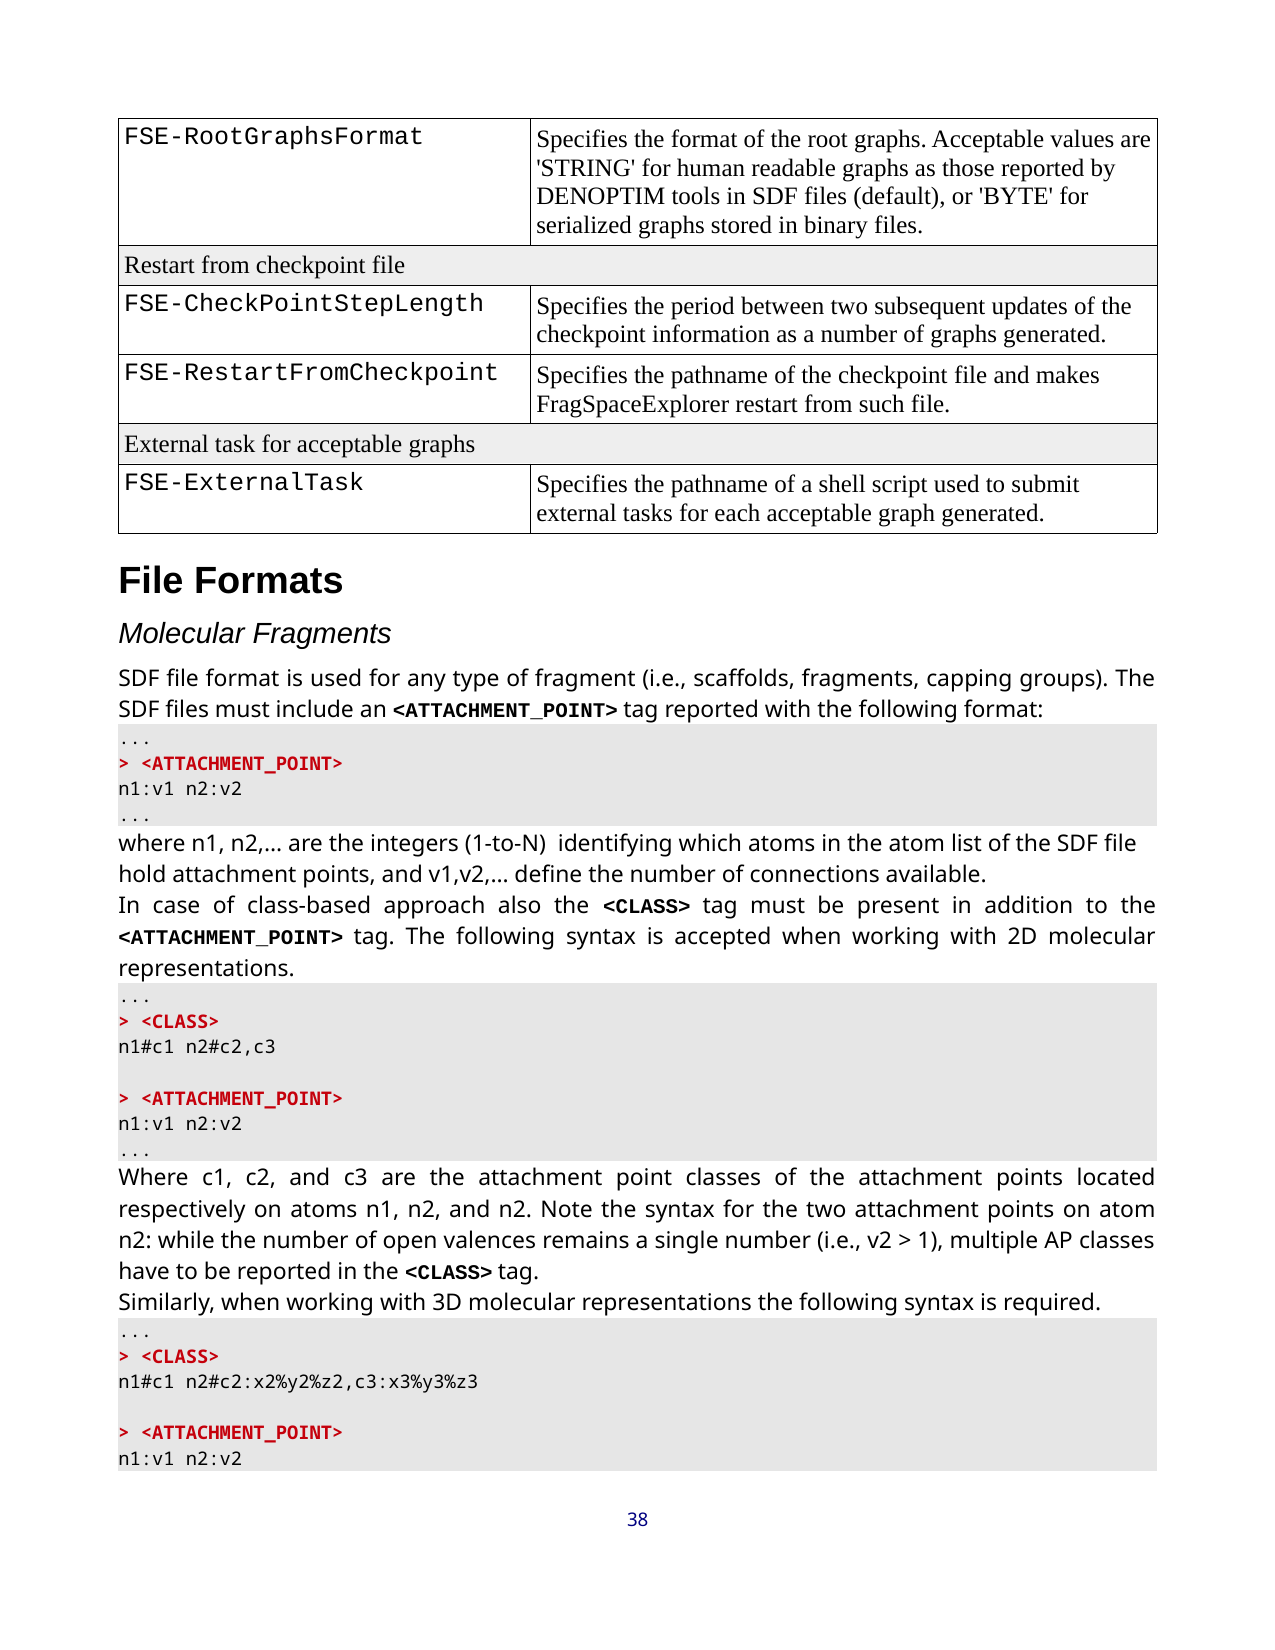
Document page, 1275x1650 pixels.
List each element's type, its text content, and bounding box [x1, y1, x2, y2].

text where n1, n2,… are the integers (1-to-N) identifying which atoms in the atom list of the SDF file hold attachment points, and v1,v2,… define the number of connections available. [118, 826, 1157, 889]
table_cell Specifies the format of the root graphs. Acceptable values are 'STRING' for human readable graphs as those reported by DENOPTIM tools in SDF files (default), or 'BYTE' for serialized graphs stored in binary files. [531, 119, 1157, 245]
table_cell FSE-CheckPointStepLength [119, 286, 530, 354]
table_cell Specifies the pathname of the checkpoint file and makes FragSpaceExplorer restart from such file. [531, 355, 1157, 423]
text In case of class-based approach also the <CLASS> tag must be present in addition to the <ATTACHMENT_POINT> tag. The following syntax is accepted when working with 2D molecular representations. [118, 889, 1157, 983]
text n1:v1 n2:v2 [118, 1110, 1157, 1136]
table_cell Specifies the period between two subsequent updates of the checkpoint information as a number of graphs generated. [531, 286, 1157, 354]
table_cell FSE-ExternalTask [119, 465, 530, 532]
text n1:v1 n2:v2 [118, 1445, 1157, 1471]
text ... [118, 1136, 1157, 1161]
table_cell Specifies the pathname of a shell script used to submit external tasks for each acceptable graph generated. [531, 465, 1157, 532]
table_cell FSE-RestartFromCheckpoint [119, 355, 530, 423]
text Where c1, c2, and c3 are the attachment point classes of the attachment points located respectively on atoms n1, n2, and n2. Note the syntax for the two attachment points on atom n2: while the number of open valences remains a single number (i.e., v2 > 1), multiple AP classes have to be reported in the <CLASS> tag. [118, 1161, 1157, 1286]
text > <ATTACHMENT_POINT> [118, 1420, 1157, 1445]
text Similarly, when working with 3D molecular representations the following syntax is required. [118, 1286, 1157, 1318]
table_cell Restart from checkpoint file [119, 246, 1157, 285]
table_cell External task for acceptable graphs [119, 424, 1157, 463]
text ... [118, 1318, 1157, 1343]
text ... [118, 801, 1157, 826]
text > <ATTACHMENT_POINT> [118, 750, 1157, 775]
text ... [118, 724, 1157, 750]
text SDF file format is used for any type of fragment (i.e., scaffolds, fragments, capping groups). The SDF files must include an <ATTACHMENT_POINT> tag reported with the following format: [118, 662, 1157, 724]
text > <CLASS> [118, 1343, 1157, 1369]
text > <ATTACHMENT_POINT> [118, 1085, 1157, 1110]
subtitle Molecular Fragments [118, 616, 1157, 649]
text > <CLASS> [118, 1008, 1157, 1034]
text n1#c1 n2#c2,c3 [118, 1034, 1157, 1059]
table_cell FSE-RootGraphsFormat [119, 119, 530, 245]
subtitle File Formats [118, 558, 1157, 601]
text ... [118, 983, 1157, 1008]
text n1#c1 n2#c2:x2%y2%z2,c3:x3%y3%z3 [118, 1369, 1157, 1394]
text n1:v1 n2:v2 [118, 775, 1157, 801]
